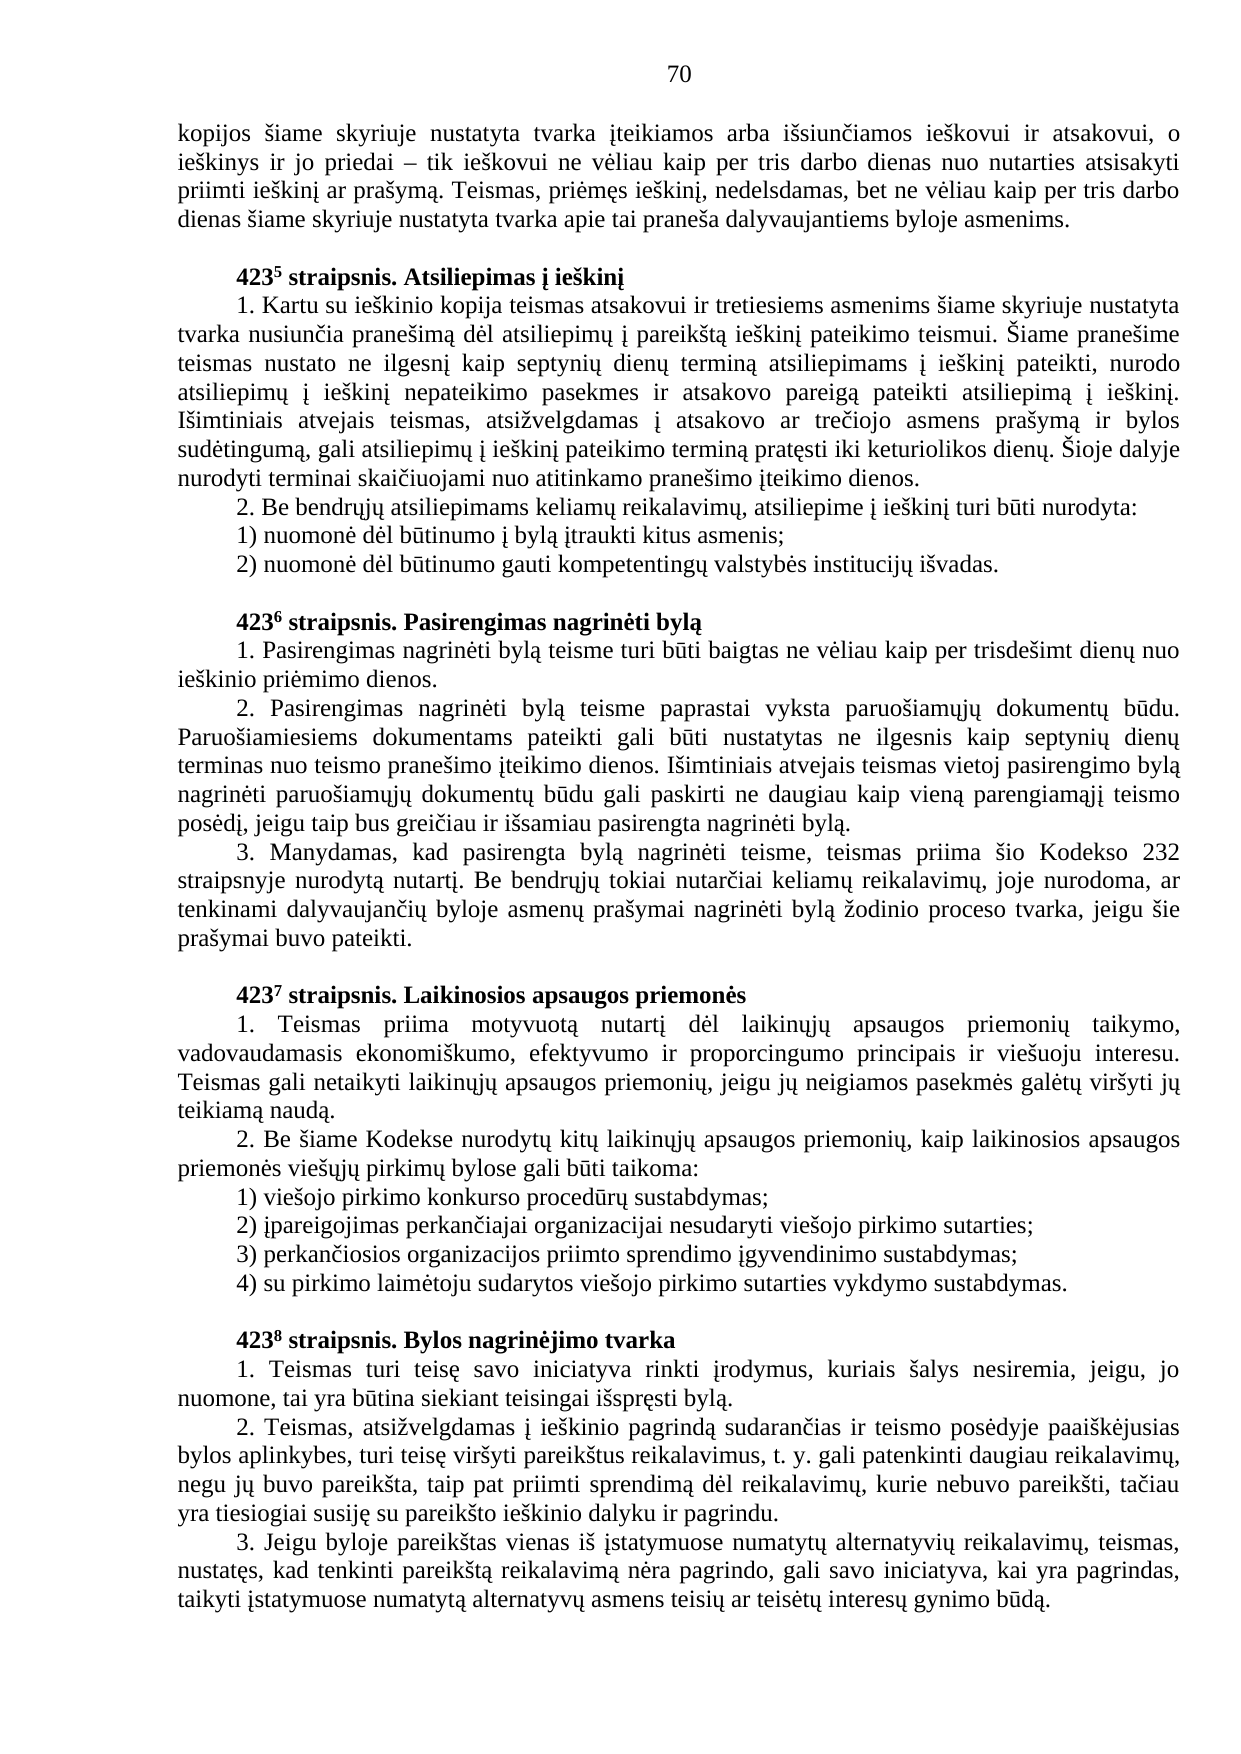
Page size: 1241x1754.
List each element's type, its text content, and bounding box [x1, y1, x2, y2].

text 1. Teismas turi teisę savo iniciatyva rinkti įrodymus, kuriais šalys nesiremia, jeigu, jo nuomone, tai yra būtina siekiant teisingai išspręsti bylą. [177, 1354, 1181, 1412]
text 4238 straipsnis. Bylos nagrinėjimo tvarka [177, 1326, 1181, 1354]
text 3. Jeigu byloje pareikštas vienas iš įstatymuose numatytų alternatyvių reikalavimų, teismas, nustatęs, kad tenkinti pareikštą reikalavimą nėra pagrindo, gali savo iniciatyva, kai yra pagrindas, taikyti įstatymuose numatytą alternatyvų asmens teisių ar teisėtų interesų gynimo būdą. [177, 1527, 1181, 1613]
text 1. Teismas priima motyvuotą nutartį dėl laikinųjų apsaugos priemonių taikymo, vadovaudamasis ekonomiškumo, efektyvumo ir proporcingumo principais ir viešuoju interesu. Teismas gali netaikyti laikinųjų apsaugos priemonių, jeigu jų neigiamos pasekmės galėtų viršyti jų teikiamą naudą. [177, 1009, 1181, 1124]
text 3) perkančiosios organizacijos priimto sprendimo įgyvendinimo sustabdymas; [177, 1239, 1181, 1268]
text 1. Pasirengimas nagrinėti bylą teisme turi būti baigtas ne vėliau kaip per trisdešimt dienų nuo ieškinio priėmimo dienos. [177, 636, 1181, 693]
text 1) nuomonė dėl būtinumo į bylą įtraukti kitus asmenis; [177, 521, 1181, 549]
text 2) įpareigojimas perkančiajai organizacijai nesudaryti viešojo pirkimo sutarties; [177, 1211, 1181, 1239]
text 1. Kartu su ieškinio kopija teismas atsakovui ir tretiesiems asmenims šiame skyriuje nustatyta tvarka nusiunčia pranešimą dėl atsiliepimų į pareikštą ieškinį pateikimo teismui. Šiame pranešime teismas nustato ne ilgesnį kaip septynių dienų terminą atsiliepimams į ieškinį pateikti, nurodo atsiliepimų į ieškinį nepateikimo pasekmes ir atsakovo pareigą pateikti atsiliepimą į ieškinį. Išimtiniais atvejais teismas, atsižvelgdamas į atsakovo ar trečiojo asmens prašymą ir bylos sudėtingumą, gali atsiliepimų į ieškinį pateikimo terminą pratęsti iki keturiolikos dienų. Šioje dalyje nurodyti terminai skaičiuojami nuo atitinkamo pranešimo įteikimo dienos. [177, 291, 1181, 492]
text kopijos šiame skyriuje nustatyta tvarka įteikiamos arba išsiunčiamos ieškovui ir atsakovui, o ieškinys ir jo priedai – tik ieškovui ne vėliau kaip per tris darbo dienas nuo nutarties atsisakyti priimti ieškinį ar prašymą. Teismas, priėmęs ieškinį, nedelsdamas, bet ne vėliau kaip per tris darbo dienas šiame skyriuje nustatyta tvarka apie tai praneša dalyvaujantiems byloje asmenims. [177, 118, 1181, 233]
text 2. Be šiame Kodekse nurodytų kitų laikinųjų apsaugos priemonių, kaip laikinosios apsaugos priemonės viešųjų pirkimų bylose gali būti taikoma: [177, 1124, 1181, 1182]
text 2. Pasirengimas nagrinėti bylą teisme paprastai vyksta paruošiamųjų dokumentų būdu. Paruošiamiesiems dokumentams pateikti gali būti nustatytas ne ilgesnis kaip septynių dienų terminas nuo teismo pranešimo įteikimo dienos. Išimtiniais atvejais teismas vietoj pasirengimo bylą nagrinėti paruošiamųjų dokumentų būdu gali paskirti ne daugiau kaip vieną parengiamąjį teismo posėdį, jeigu taip bus greičiau ir išsamiau pasirengta nagrinėti bylą. [177, 693, 1181, 837]
text 1) viešojo pirkimo konkurso procedūrų sustabdymas; [177, 1182, 1181, 1211]
text 2. Be bendrųjų atsiliepimams keliamų reikalavimų, atsiliepime į ieškinį turi būti nurodyta: [177, 492, 1181, 521]
text 2. Teismas, atsižvelgdamas į ieškinio pagrindą sudarančias ir teismo posėdyje paaiškėjusias bylos aplinkybes, turi teisę viršyti pareikštus reikalavimus, t. y. gali patenkinti daugiau reikalavimų, negu jų buvo pareikšta, taip pat priimti sprendimą dėl reikalavimų, kurie nebuvo pareikšti, tačiau yra tiesiogiai susiję su pareikšto ieškinio dalyku ir pagrindu. [177, 1412, 1181, 1527]
text 4236 straipsnis. Pasirengimas nagrinėti bylą [177, 607, 1181, 636]
text 4) su pirkimo laimėtoju sudarytos viešojo pirkimo sutarties vykdymo sustabdymas. [177, 1268, 1181, 1297]
text 2) nuomonė dėl būtinumo gauti kompetentingų valstybės institucijų išvadas. [177, 549, 1181, 578]
text 4237 straipsnis. Laikinosios apsaugos priemonės [177, 981, 1181, 1009]
text 3. Manydamas, kad pasirengta bylą nagrinėti teisme, teismas priima šio Kodekso 232 straipsnyje nurodytą nutartį. Be bendrųjų tokiai nutarčiai keliamų reikalavimų, joje nurodoma, ar tenkinami dalyvaujančių byloje asmenų prašymai nagrinėti bylą žodinio proceso tvarka, jeigu šie prašymai buvo pateikti. [177, 837, 1181, 952]
text 4235 straipsnis. Atsiliepimas į ieškinį [177, 262, 1181, 291]
